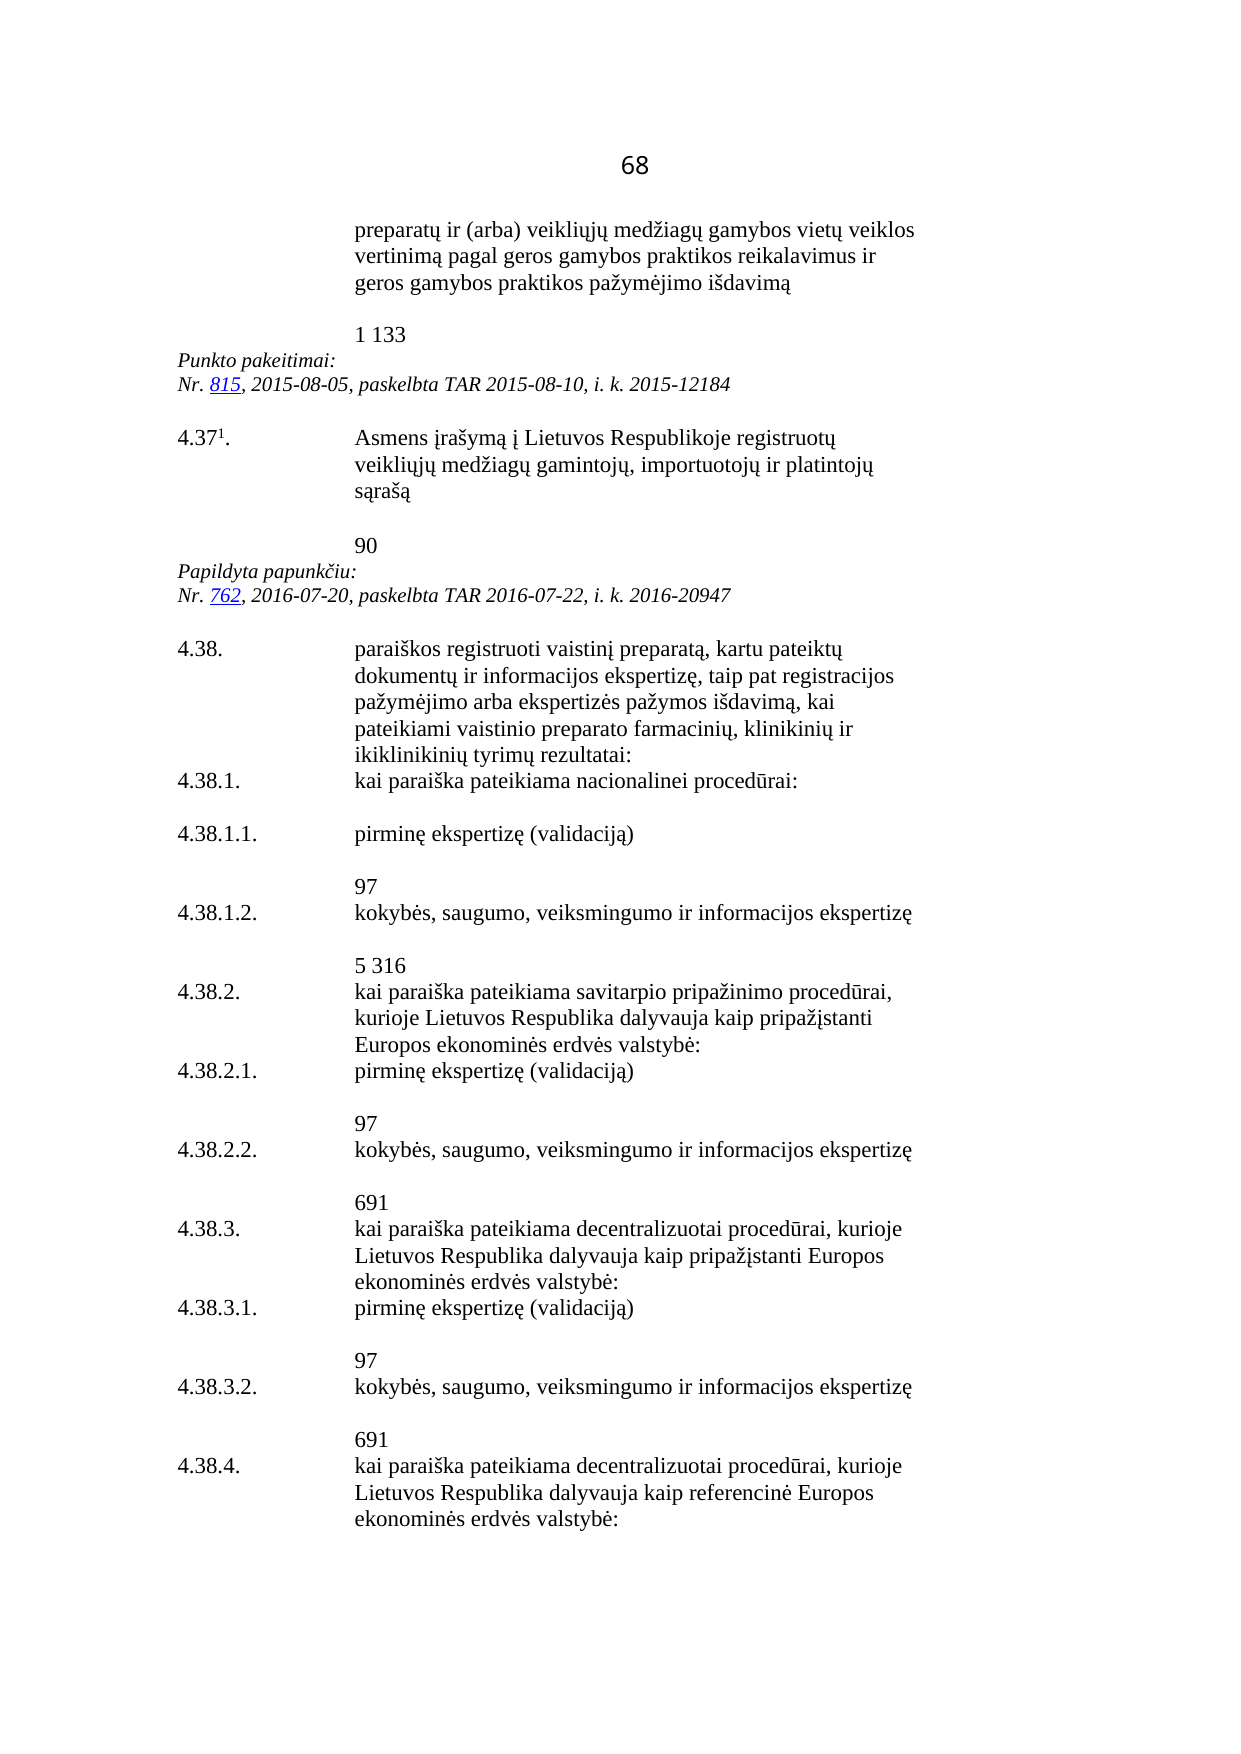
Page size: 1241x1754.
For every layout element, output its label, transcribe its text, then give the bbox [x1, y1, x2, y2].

text Lietuvos Respublika dalyvauja kaip referencinė Europos [354, 1479, 945, 1505]
text Papildyta papunkčiu: [177, 559, 1093, 583]
text 4.38.2. kai paraiška pateikiama savitarpio pripažinimo procedūrai, [177, 978, 945, 1004]
text ekonominės erdvės valstybė: [354, 1505, 945, 1532]
text ikiklinikinių tyrimų rezultatai: [354, 741, 945, 767]
text 4.38.1.1. pirminę ekspertizę (validaciją) 97 [177, 820, 945, 899]
text 4.38.2.1. pirminę ekspertizę (validaciją) 97 [177, 1057, 945, 1136]
text pažymėjimo arba ekspertizės pažymos išdavimą, kai [354, 688, 945, 714]
text 4.38. paraiškos registruoti vaistinį preparatą, kartu pateiktų [177, 636, 945, 662]
text 4.38.1. kai paraiška pateikiama nacionalinei procedūrai: [177, 767, 945, 820]
text 4.371. Asmens įrašymą į Lietuvos Respublikoje registruotų veikliųjų medžiagų gamintojų, importuotojų ir platintojų sąrašą 90 [177, 424, 916, 559]
text dokumentų ir informacijos ekspertizę, taip pat registracijos [354, 662, 945, 688]
text Nr. 762, 2016-07-20, paskelbta TAR 2016-07-22, i. k. 2016-20947 [177, 583, 1093, 607]
text kurioje Lietuvos Respublika dalyvauja kaip pripažįstanti [354, 1004, 945, 1031]
text 4.38.1.2. kokybės, saugumo, veiksmingumo ir informacijos ekspertizę 5 316 [177, 899, 945, 978]
text Europos ekonominės erdvės valstybė: [354, 1031, 945, 1057]
text Nr. 815, 2015-08-05, paskelbta TAR 2015-08-10, i. k. 2015-12184 [177, 372, 1093, 396]
text vertinimą pagal geros gamybos praktikos reikalavimus ir [354, 242, 945, 268]
text 4.38.3. kai paraiška pateikiama decentralizuotai procedūrai, kurioje [177, 1215, 945, 1242]
text 4.38.2.2. kokybės, saugumo, veiksmingumo ir informacijos ekspertizę 691 [177, 1136, 945, 1215]
text Lietuvos Respublika dalyvauja kaip pripažįstanti Europos [354, 1242, 945, 1268]
text geros gamybos praktikos pažymėjimo išdavimą 1 133 [354, 268, 945, 348]
text Punkto pakeitimai: [177, 348, 1093, 372]
text ekonominės erdvės valstybė: [354, 1268, 945, 1294]
text 4.38.3.2. kokybės, saugumo, veiksmingumo ir informacijos ekspertizę 691 [177, 1373, 945, 1452]
text preparatų ir (arba) veikliųjų medžiagų gamybos vietų veiklos [354, 216, 945, 242]
text 4.38.3.1. pirminę ekspertizę (validaciją) 97 [177, 1294, 945, 1373]
text 4.38.4. kai paraiška pateikiama decentralizuotai procedūrai, kurioje [177, 1452, 945, 1479]
text pateikiami vaistinio preparato farmacinių, klinikinių ir [354, 714, 945, 741]
